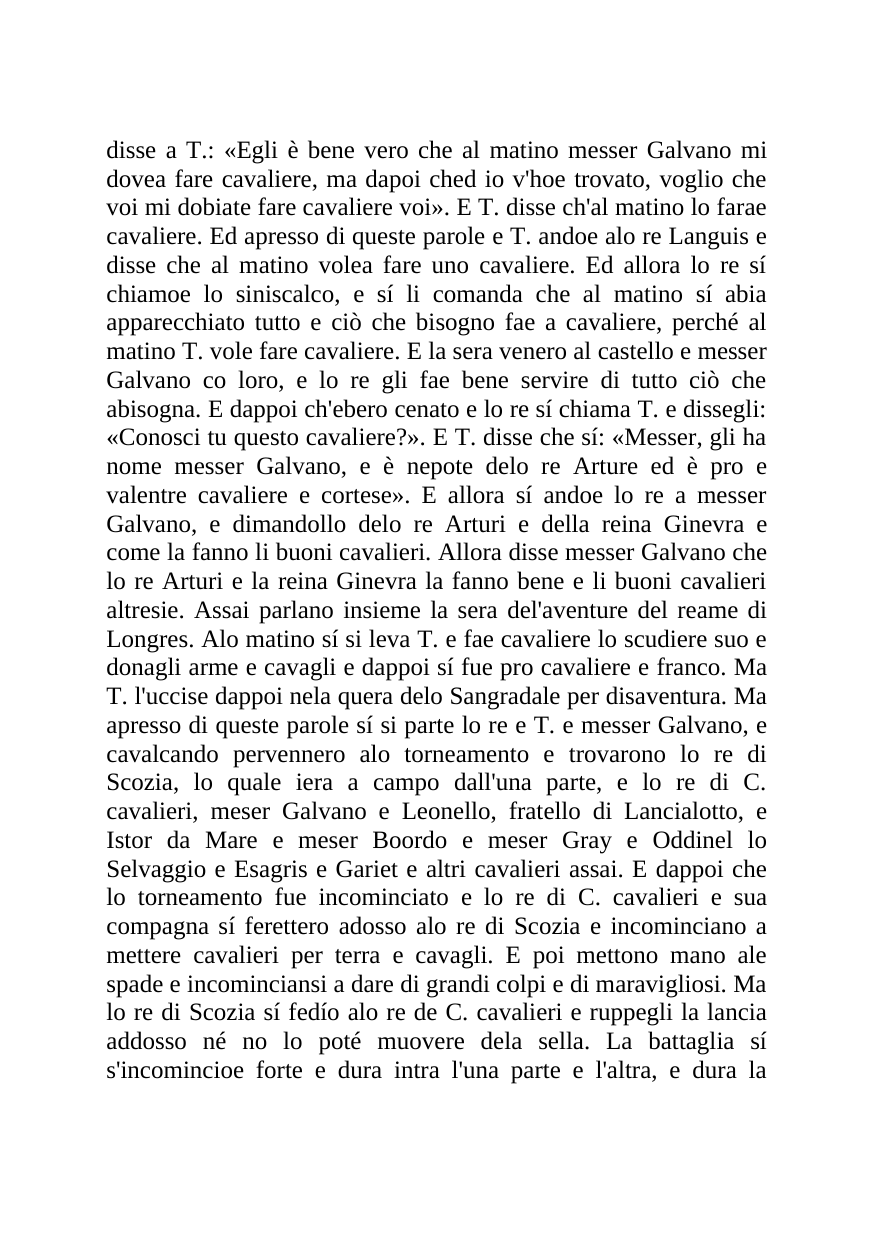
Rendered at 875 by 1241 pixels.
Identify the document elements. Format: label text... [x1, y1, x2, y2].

text disse a T.: «Egli è bene vero che al matino messer Galvano mi dovea fare cavaliere, ma dapoi ched io v'hoe trovato, voglio che voi mi dobiate fare cavaliere voi». E T. disse ch'al matino lo farae cavaliere. Ed apresso di queste parole e T. andoe alo re Languis e disse che al matino volea fare uno cavaliere. Ed allora lo re sí chiamoe lo siniscalco, e sí li comanda che al matino sí abia apparecchiato tutto e ciò che bisogno fae a cavaliere, perché al matino T. vole fare cavaliere. E la sera venero al castello e messer Galvano co loro, e lo re gli fae bene servire di tutto ciò che abisogna. E dappoi ch'ebero cenato e lo re sí chiama T. e dissegli: «Conosci tu questo cavaliere?». E T. disse che sí: «Messer, gli ha nome messer Galvano, e è nepote delo re Arture ed è pro e valentre cavaliere e cortese». E allora sí andoe lo re a messer Galvano, e dimandollo delo re Arturi e della reina Ginevra e come la fanno li buoni cavalieri. Allora disse messer Galvano che lo re Arturi e la reina Ginevra la fanno bene e li buoni cavalieri altresie. Assai parlano insieme la sera del'aventure del reame di Longres. Alo matino sí si leva T. e fae cavaliere lo scudiere suo e donagli arme e cavagli e dappoi sí fue pro cavaliere e franco. Ma T. l'uccise dappoi nela quera delo Sangradale per disaventura. Ma apresso di queste parole sí si parte lo re e T. e messer Galvano, e cavalcando pervennero alo torneamento e trovarono lo re di Scozia, lo quale iera a campo dall'una parte, e lo re di C. cavalieri, meser Galvano e Leonello, fratello di Lancialotto, e Istor da Mare e meser Boordo e meser Gray e Oddinel lo Selvaggio e Esagris e Gariet e altri cavalieri assai. E dappoi che lo torneamento fue incominciato e lo re di C. cavalieri e sua compagna sí ferettero adosso alo re di Scozia e incominciano a mettere cavalieri per terra e cavagli. E poi mettono mano ale spade e incominciansi a dare di grandi colpi e di maravigliosi. Ma lo re di Scozia sí fedío alo re de C. cavalieri e ruppegli la lancia addosso né no lo poté muovere dela sella. La battaglia sí s'incomincioe forte e dura intra l'una parte e l'altra, e dura la [106, 135, 768, 1084]
